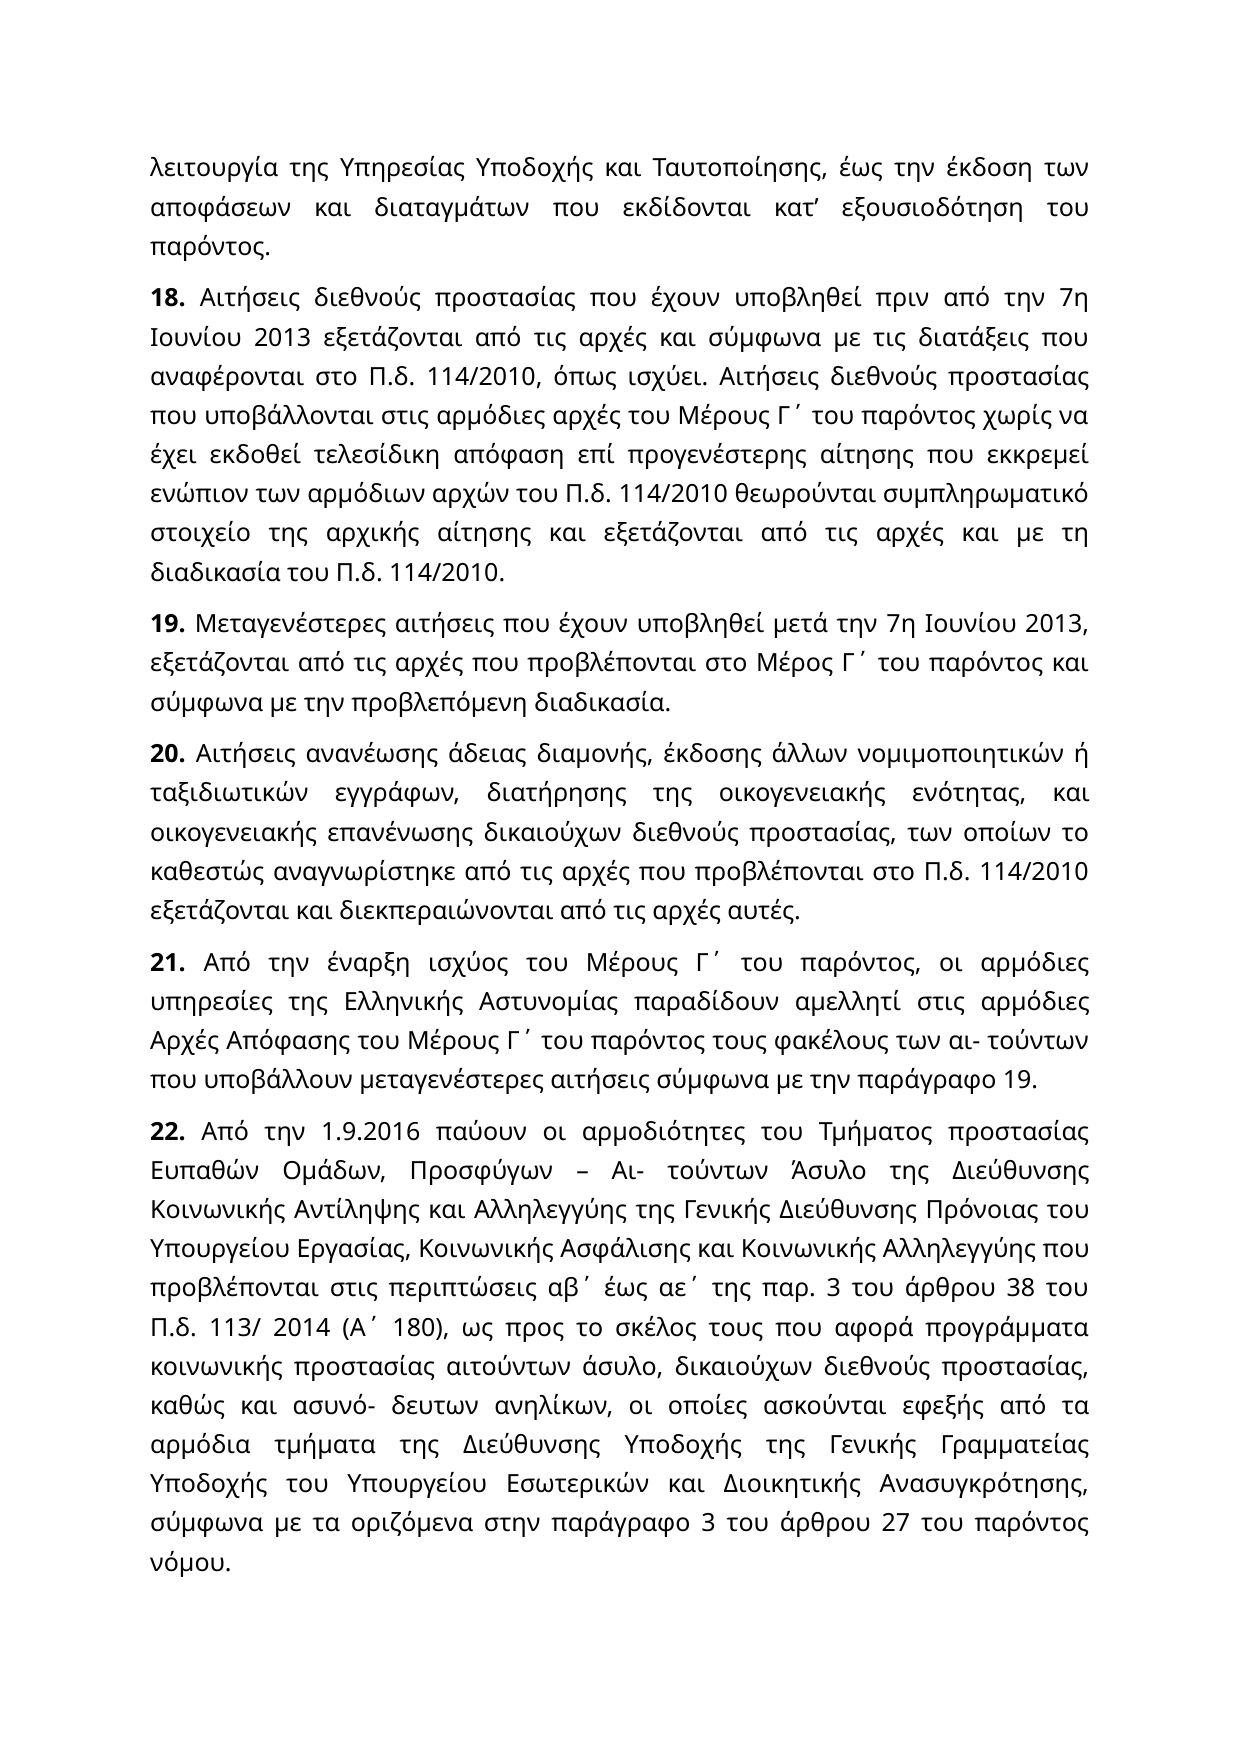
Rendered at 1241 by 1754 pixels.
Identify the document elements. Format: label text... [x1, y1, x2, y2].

text 18. Αιτήσεις διεθνούς προστασίας που έχουν υποβληθεί πριν από την 7η Ιουνίου 2013 εξετάζονται από τις αρχές και σύμφωνα με τις διατάξεις που αναφέρονται στο Π.δ. 114/2010, όπως ισχύει. Αιτήσεις διεθνούς προστασίας που υποβάλλονται στις αρμόδιες αρχές του Μέρους Γ΄ του παρόντος χωρίς να έχει εκδοθεί τελεσίδικη απόφαση επί προγενέστερης αίτησης που εκκρεμεί ενώπιον των αρμόδιων αρχών του Π.δ. 114/2010 θεωρούνται συμπληρωματικό στοιχείο της αρχικής αίτησης και εξετάζονται από τις αρχές και με τη διαδικασία του Π.δ. 114/2010. [150, 280, 1090, 588]
text 20. Αιτήσεις ανανέωσης άδειας διαμονής, έκδοσης άλλων νομιμοποιητικών ή ταξιδιωτικών εγγράφων, διατήρησης της οικογενειακής ενότητας, και οικογενειακής επανένωσης δικαιούχων διεθνούς προστασίας, των οποίων το καθεστώς αναγνωρίστηκε από τις αρχές που προβλέπονται στο Π.δ. 114/2010 εξετάζονται και διεκπεραιώνονται από τις αρχές αυτές. [150, 736, 1090, 927]
text λειτουργία της Υπηρεσίας Υποδοχής και Ταυτοποίησης, έως την έκδοση των αποφάσεων και διαταγμάτων που εκδίδονται κατ’ εξουσιοδότηση του παρόντος. [150, 150, 1090, 262]
text 22. Από την 1.9.2016 παύουν οι αρμοδιότητες του Τμήματος προστασίας Ευπαθών Ομάδων, Προσφύγων – Αι- τούντων Άσυλο της Διεύθυνσης Κοινωνικής Αντίληψης και Αλληλεγγύης της Γενικής Διεύθυνσης Πρόνοιας του Υπουργείου Εργασίας, Κοινωνικής Ασφάλισης και Κοινωνικής Αλληλεγγύης που προβλέπονται στις περιπτώσεις αβ΄ έως αε΄ της παρ. 3 του άρθρου 38 του Π.δ. 113/ 2014 (Α΄ 180), ως προς το σκέλος τους που αφορά προγράμματα κοινωνικής προστασίας αιτούντων άσυλο, δικαιούχων διεθνούς προστασίας, καθώς και ασυνό- δευτων ανηλίκων, οι οποίες ασκούνται εφεξής από τα αρμόδια τμήματα της Διεύθυνσης Υποδοχής της Γενικής Γραμματείας Υποδοχής του Υπουργείου Εσωτερικών και Διοικητικής Ανασυγκρότησης, σύμφωνα με τα οριζόμενα στην παράγραφο 3 του άρθρου 27 του παρόντος νόμου. [150, 1113, 1090, 1578]
text 21. Από την έναρξη ισχύος του Μέρους Γ΄ του παρόντος, οι αρμόδιες υπηρεσίες της Ελληνικής Αστυνομίας παραδίδουν αμελλητί στις αρμόδιες Αρχές Απόφασης του Μέρους Γ΄ του παρόντος τους φακέλους των αι- τούντων που υποβάλλουν μεταγενέστερες αιτήσεις σύμφωνα με την παράγραφο 19. [150, 944, 1090, 1096]
text 19. Μεταγενέστερες αιτήσεις που έχουν υποβληθεί μετά την 7η Ιουνίου 2013, εξετάζονται από τις αρχές που προβλέπονται στο Μέρος Γ΄ του παρόντος και σύμφωνα με την προβλεπόμενη διαδικασία. [150, 606, 1090, 718]
